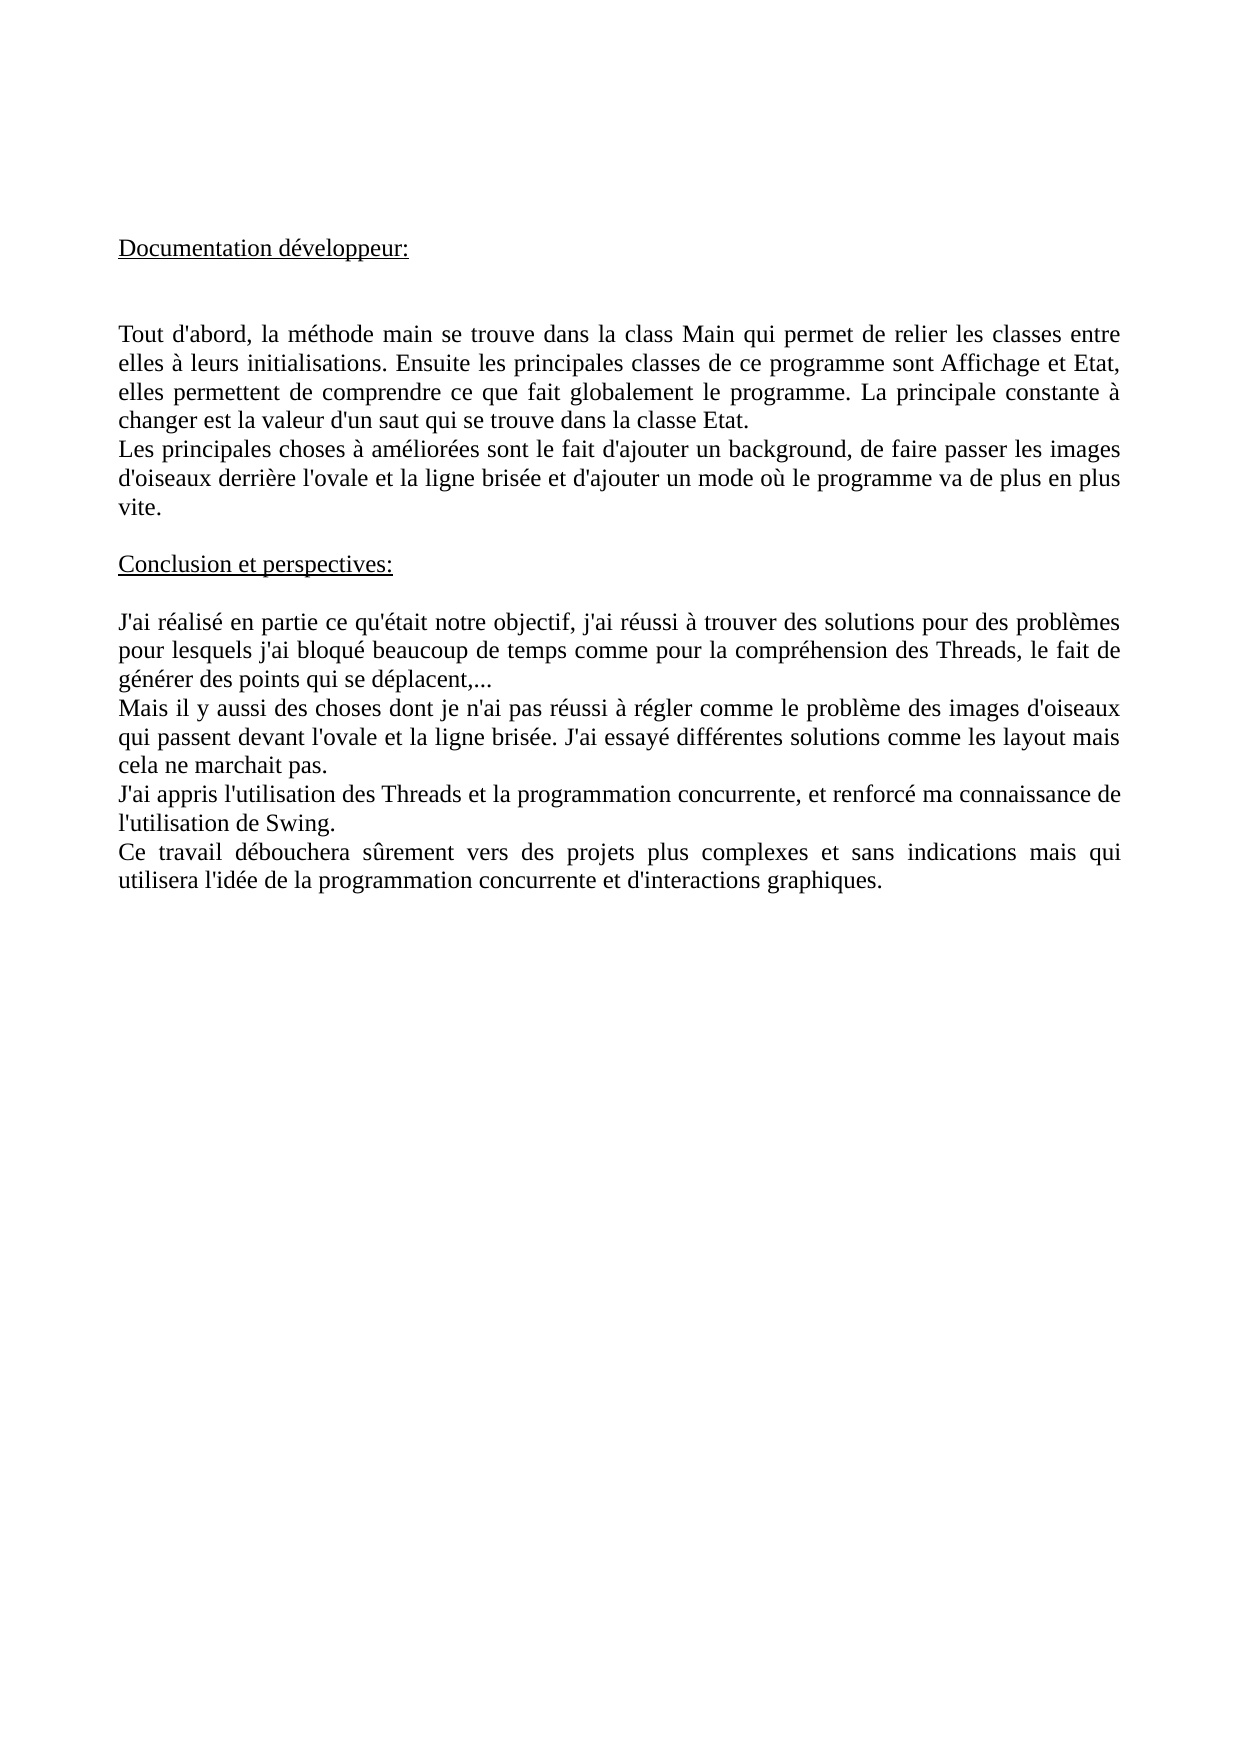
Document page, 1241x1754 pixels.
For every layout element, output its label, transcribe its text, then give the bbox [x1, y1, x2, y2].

text Conclusion et perspectives: [118, 549, 1122, 578]
text Les principales choses à améliorées sont le fait d'ajouter un background, de faire passer les images d'oiseaux derrière l'ovale et la ligne brisée et d'ajouter un mode où le programme va de plus en plus vite. [118, 434, 1122, 521]
text Documentation développeur: [118, 233, 1122, 262]
text Ce travail débouchera sûrement vers des projets plus complexes et sans indications mais qui utilisera l'idée de la programmation concurrente et d'interactions graphiques. [118, 837, 1122, 894]
text Mais il y aussi des choses dont je n'ai pas réussi à régler comme le problème des images d'oiseaux qui passent devant l'ovale et la ligne brisée. J'ai essayé différentes solutions comme les layout mais cela ne marchait pas. [118, 693, 1122, 779]
text J'ai appris l'utilisation des Threads et la programmation concurrente, et renforcé ma connaissance de l'utilisation de Swing. [118, 779, 1122, 837]
text J'ai réalisé en partie ce qu'était notre objectif, j'ai réussi à trouver des solutions pour des problèmes pour lesquels j'ai bloqué beaucoup de temps comme pour la compréhension des Threads, le fait de générer des points qui se déplacent,... [118, 607, 1122, 693]
text Tout d'abord, la méthode main se trouve dans la class Main qui permet de relier les classes entre elles à leurs initialisations. Ensuite les principales classes de ce programme sont Affichage et Etat, elles permettent de comprendre ce que fait globalement le programme. La principale constante à changer est la valeur d'un saut qui se trouve dans la classe Etat. [118, 319, 1122, 434]
